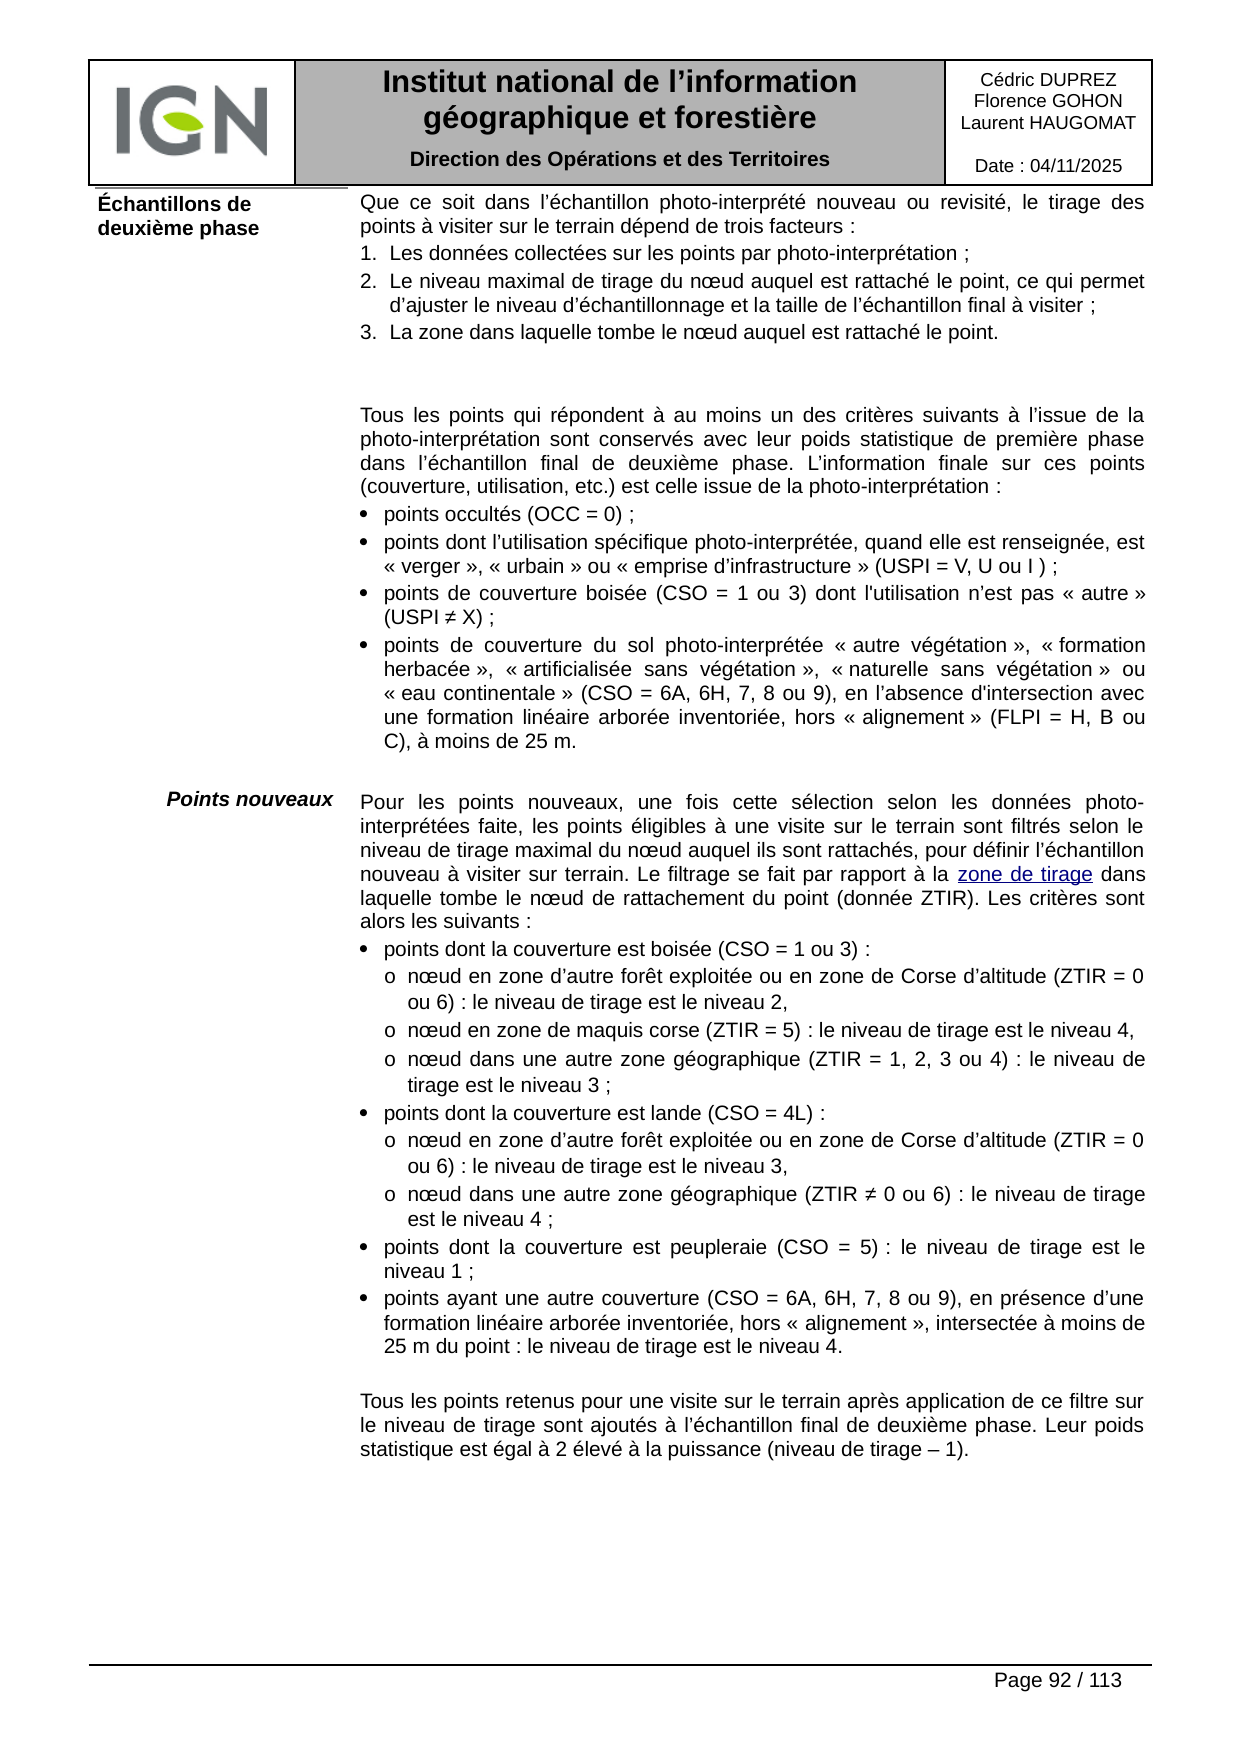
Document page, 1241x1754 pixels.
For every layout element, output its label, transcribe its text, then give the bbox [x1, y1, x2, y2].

table_cell Que ce soit dans l’échantillon photo-interprété nouveau ou revisité, le tirage des points à visiter sur le terrain dépend de trois facteurs : Les données collectées sur les points par photo-interprétation ; Le niveau maximal de tirage du nœud auquel est rattaché le point, ce qui permet d’ajuster le niveau d’échantillonnage et la taille de l’échantillon final à visiter ; La zone dans laquelle tombe le nœud auquel est rattaché le point. Tous les points qui répondent à au moins un des critères suivants à l’issue de la photo-interprétation sont conservés avec leur poids statistique de première phase dans l’échantillon final de deuxième phase. L’information finale sur ces points (couverture, utilisation, etc.) est celle issue de la photo-interprétation : points occultés (OCC = 0) ; points dont l’utilisation spécifique photo-interprétée, quand elle est renseignée, est « verger », « urbain » ou « emprise d’infrastructure » (USPI = V, U ou I ) ; points de couverture boisée (CSO = 1 ou 3) dont l'utilisation n’est pas « autre » (USPI ≠ X) ; points de couverture du sol photo-interprétée « autre végétation », « formation herbacée », « artificialisée sans végétation », « naturelle sans végétation » ou « eau continentale » (CSO = 6A, 6H, 7, 8 ou 9), en l’absence d'intersection avec une formation linéaire arborée inventoriée, hors « alignement » (FLPI = H, B ou C), à moins de 25 m. [354, 186, 1152, 786]
table_cell Échantillons de deuxième phase [89, 186, 354, 786]
table_cell Pour les points nouveaux, une fois cette sélection selon les données photo-interprétées faite, les points éligibles à une visite sur le terrain sont filtrés selon le niveau de tirage maximal du nœud auquel ils sont rattachés, pour définir l’échantillon nouveau à visiter sur terrain. Le filtrage se fait par rapport à la zone de tirage dans laquelle tombe le nœud de rattachement du point (donnée ZTIR). Les critères sont alors les suivants : points dont la couverture est boisée (CSO = 1 ou 3) : nœud en zone d’autre forêt exploitée ou en zone de Corse d’altitude (ZTIR = 0 ou 6) : le niveau de tirage est le niveau 2, nœud en zone de maquis corse (ZTIR = 5) : le niveau de tirage est le niveau 4, nœud dans une autre zone géographique (ZTIR = 1, 2, 3 ou 4) : le niveau de tirage est le niveau 3 ; points dont la couverture est lande (CSO = 4L) : nœud en zone d’autre forêt exploitée ou en zone de Corse d’altitude (ZTIR = 0 ou 6) : le niveau de tirage est le niveau 3, nœud dans une autre zone géographique (ZTIR ≠ 0 ou 6) : le niveau de tirage est le niveau 4 ; points dont la couverture est peupleraie (CSO = 5) : le niveau de tirage est le niveau 1 ; points ayant une autre couverture (CSO = 6A, 6H, 7, 8 ou 9), en présence d’une formation linéaire arborée inventoriée, hors « alignement », intersectée à moins de 25 m du point : le niveau de tirage est le niveau 4. Tous les points retenus pour une visite sur le terrain après application de ce filtre sur le niveau de tirage sont ajoutés à l’échantillon final de deuxième phase. Leur poids statistique est égal à 2 élevé à la puissance (niveau de tirage – 1). [354, 786, 1152, 1494]
table_cell Points nouveaux [89, 786, 354, 1494]
picture [91, 62, 293, 180]
